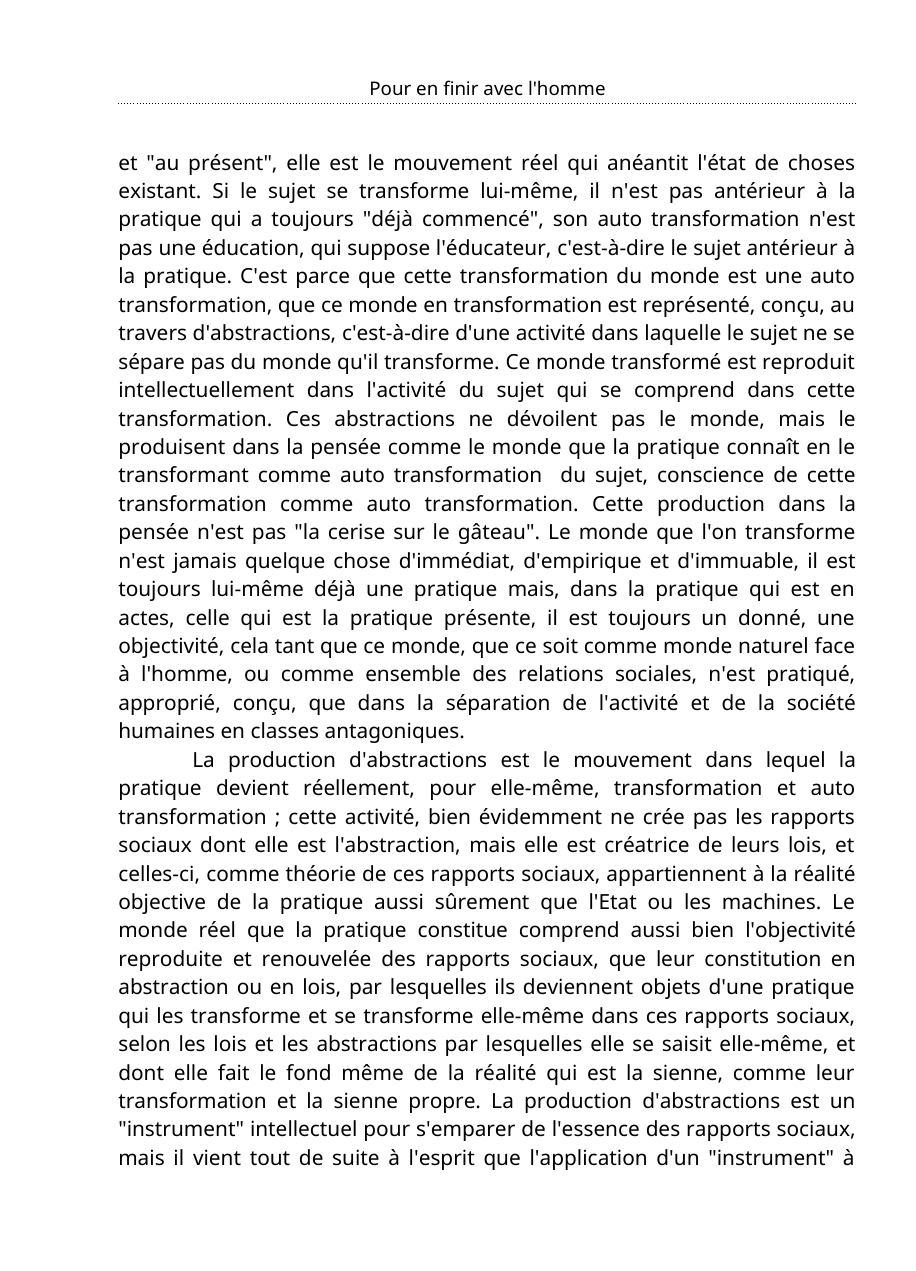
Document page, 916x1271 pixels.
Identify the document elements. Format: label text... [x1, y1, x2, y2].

text et "au présent", elle est le mouvement réel qui anéantit l'état de choses existant. Si le sujet se transforme lui-même, il n'est pas antérieur à la pratique qui a toujours "déjà commencé", son auto transformation n'est pas une éducation, qui suppose l'éducateur, c'est-à-dire le sujet antérieur à la pratique. C'est parce que cette transformation du monde est une auto transformation, que ce monde en transformation est représenté, conçu, au travers d'abstractions, c'est-à-dire d'une activité dans laquelle le sujet ne se sépare pas du monde qu'il transforme. Ce monde transformé est reproduit intellectuellement dans l'activité du sujet qui se comprend dans cette transformation. Ces abstractions ne dévoilent pas le monde, mais le produisent dans la pensée comme le monde que la pratique connaît en le transformant comme auto transformation du sujet, conscience de cette transformation comme auto transformation. Cette production dans la pensée n'est pas "la cerise sur le gâteau". Le monde que l'on transforme n'est jamais quelque chose d'immédiat, d'empirique et d'immuable, il est toujours lui-même déjà une pratique mais, dans la pratique qui est en actes, celle qui est la pratique présente, il est toujours un donné, une objectivité, cela tant que ce monde, que ce soit comme monde naturel face à l'homme, ou comme ensemble des relations sociales, n'est pratiqué, approprié, conçu, que dans la séparation de l'activité et de la société humaines en classes antagoniques. [118, 148, 856, 745]
text La production d'abstractions est le mouvement dans lequel la pratique devient réellement, pour elle-même, transformation et auto transformation ; cette activité, bien évidemment ne crée pas les rapports sociaux dont elle est l'abstraction, mais elle est créatrice de leurs lois, et celles-ci, comme théorie de ces rapports sociaux, appartiennent à la réalité objective de la pratique aussi sûrement que l'Etat ou les machines. Le monde réel que la pratique constitue comprend aussi bien l'objectivité reproduite et renouvelée des rapports sociaux, que leur constitution en abstraction ou en lois, par lesquelles ils deviennent objets d'une pratique qui les transforme et se transforme elle-même dans ces rapports sociaux, selon les lois et les abstractions par lesquelles elle se saisit elle-même, et dont elle fait le fond même de la réalité qui est la sienne, comme leur transformation et la sienne propre. La production d'abstractions est un "instrument" intellectuel pour s'emparer de l'essence des rapports sociaux, mais il vient tout de suite à l'esprit que l'application d'un "instrument" à [118, 745, 856, 1171]
